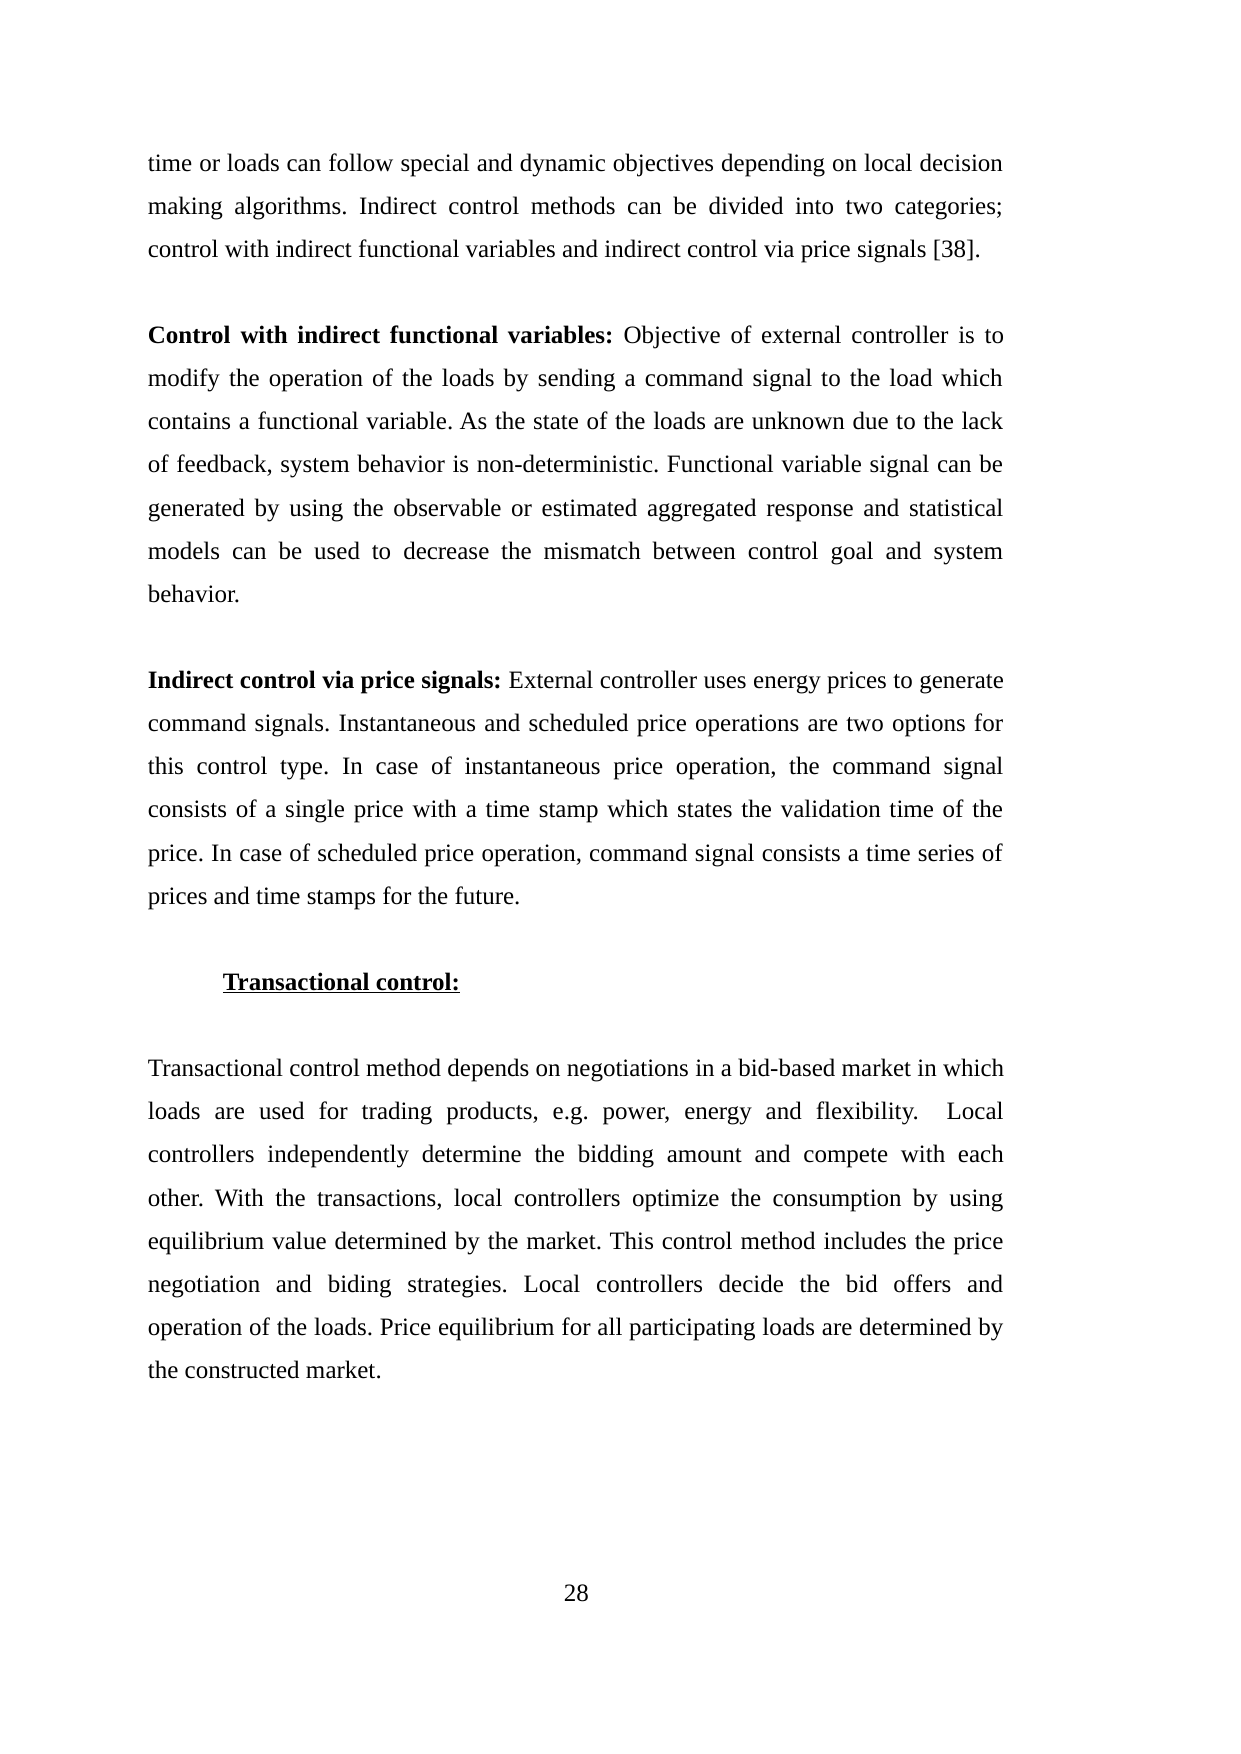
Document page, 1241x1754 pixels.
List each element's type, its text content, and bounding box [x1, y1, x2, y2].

text time or loads can follow special and dynamic objectives depending on local decision making algorithms. Indirect control methods can be divided into two categories; control with indirect functional variables and indirect control via price signals [38]. [148, 148, 1004, 263]
text Control with indirect functional variables: Objective of external controller is to modify the operation of the loads by sending a command signal to the load which contains a functional variable. As the state of the loads are unknown due to the lack of feedback, system behavior is non-deterministic. Functional variable signal can be generated by using the observable or estimated aggregated response and statistical models can be used to decrease the mismatch between control goal and system behavior. [148, 320, 1004, 608]
text Indirect control via price signals: External controller uses energy prices to generate command signals. Instantaneous and scheduled price operations are two options for this control type. In case of instantaneous price operation, the command signal consists of a single price with a time stamp which states the validation time of the price. In case of scheduled price operation, command signal consists a time series of prices and time stamps for the future. [148, 665, 1004, 909]
text Transactional control: [148, 967, 1004, 996]
text Transactional control method depends on negotiations in a bid-based market in which loads are used for trading products, e.g. power, energy and flexibility. Local controllers independently determine the bidding amount and compete with each other. With the transactions, local controllers optimize the consumption by using equilibrium value determined by the market. This control method includes the price negotiation and biding strategies. Local controllers decide the bid offers and operation of the loads. Price equilibrium for all participating loads are determined by the constructed market. [148, 1053, 1004, 1384]
